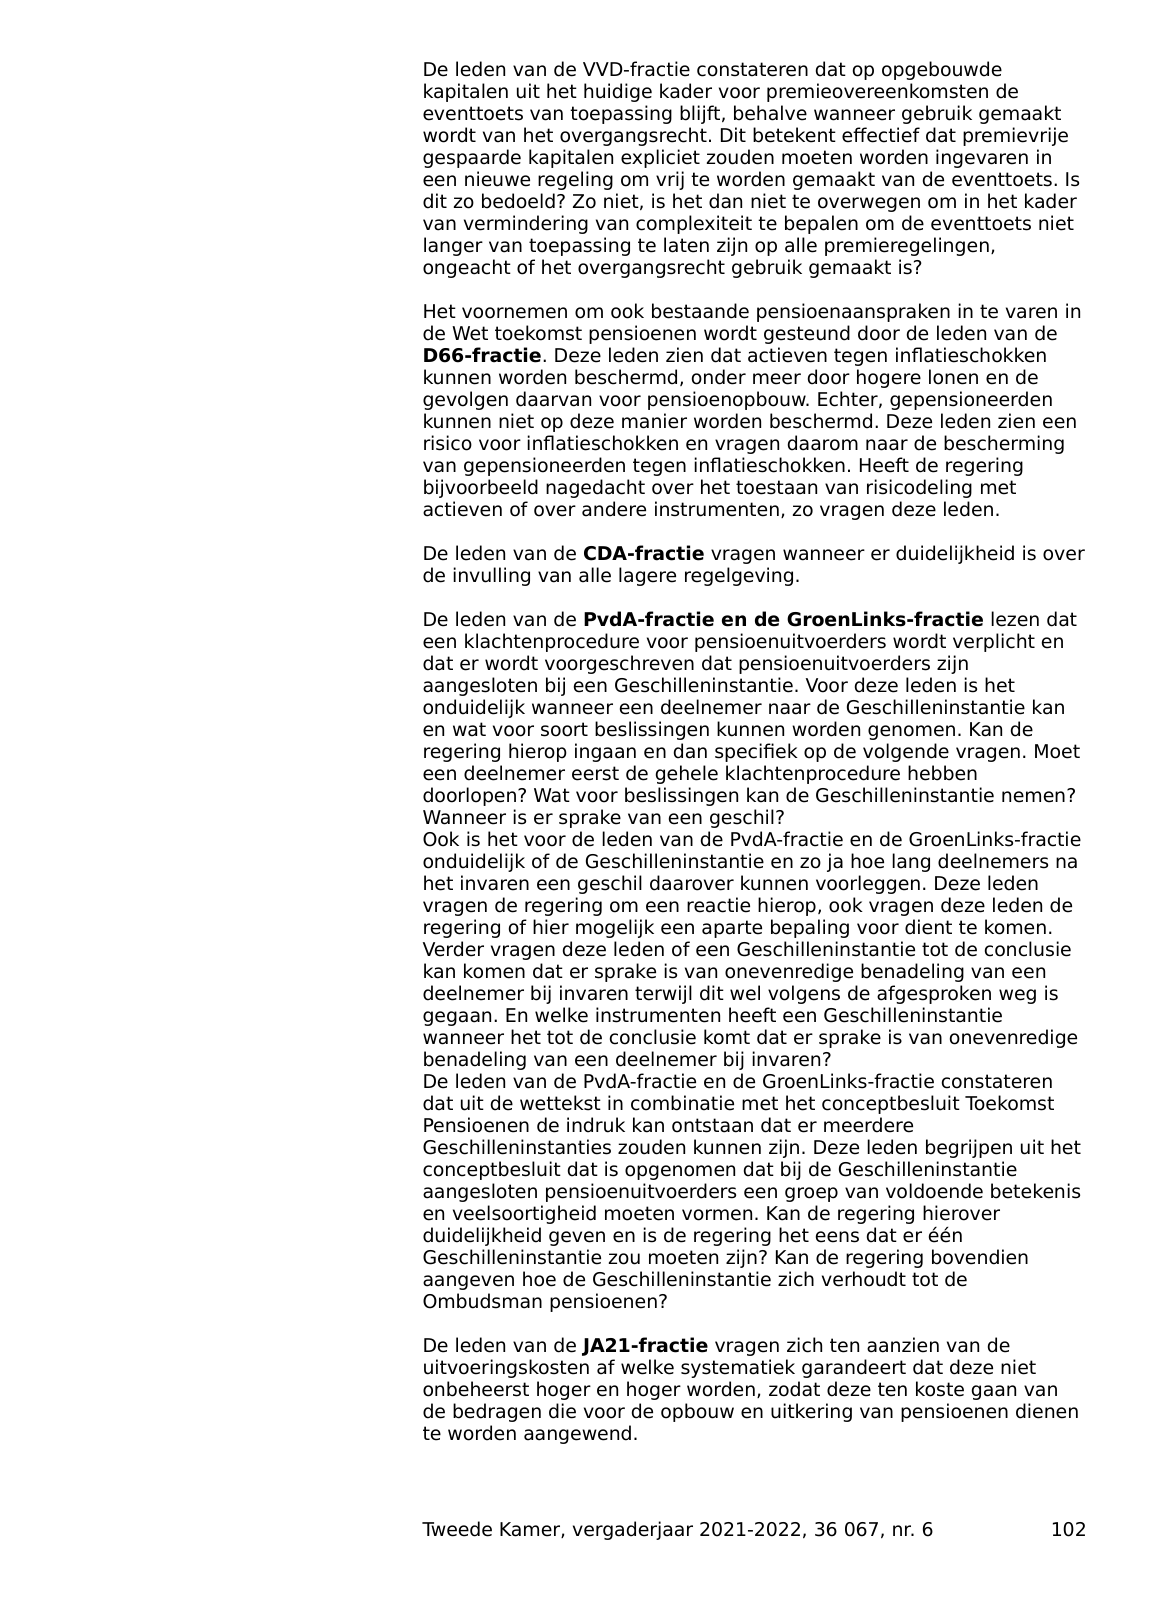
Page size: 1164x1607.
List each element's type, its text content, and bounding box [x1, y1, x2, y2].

text De leden van de PvdA-fractie en de GroenLinks-fractie lezen dat een klachtenprocedure voor pensioenuitvoerders wordt verplicht en dat er wordt voorgeschreven dat pensioenuitvoerders zijn aangesloten bij een Geschilleninstantie. Voor deze leden is het onduidelijk wanneer een deelnemer naar de Geschilleninstantie kan en wat voor soort beslissingen kunnen worden genomen. Kan de regering hierop ingaan en dan specifiek op de volgende vragen. Moet een deelnemer eerst de gehele klachtenprocedure hebben doorlopen? Wat voor beslissingen kan de Geschilleninstantie nemen? Wanneer is er sprake van een geschil? [422, 609, 1087, 829]
text Het voornemen om ook bestaande pensioenaanspraken in te varen in de Wet toekomst pensioenen wordt gesteund door de leden van de D66-fractie. Deze leden zien dat actieven tegen inflatieschokken kunnen worden beschermd, onder meer door hogere lonen en de gevolgen daarvan voor pensioenopbouw. Echter, gepensioneerden kunnen niet op deze manier worden beschermd. Deze leden zien een risico voor inflatieschokken en vragen daarom naar de bescherming van gepensioneerden tegen inflatieschokken. Heeft de regering bijvoorbeeld nagedacht over het toestaan van risicodeling met actieven of over andere instrumenten, zo vragen deze leden. [422, 301, 1087, 521]
text Ook is het voor de leden van de PvdA-fractie en de GroenLinks-fractie onduidelijk of de Geschilleninstantie en zo ja hoe lang deelnemers na het invaren een geschil daarover kunnen voorleggen. Deze leden vragen de regering om een reactie hierop, ook vragen deze leden de regering of hier mogelijk een aparte bepaling voor dient te komen. Verder vragen deze leden of een Geschilleninstantie tot de conclusie kan komen dat er sprake is van onevenredige benadeling van een deelnemer bij invaren terwijl dit wel volgens de afgesproken weg is gegaan. En welke instrumenten heeft een Geschilleninstantie wanneer het tot de conclusie komt dat er sprake is van onevenredige benadeling van een deelnemer bij invaren? [422, 829, 1087, 1071]
text De leden van de PvdA-fractie en de GroenLinks-fractie constateren dat uit de wettekst in combinatie met het conceptbesluit Toekomst Pensioenen de indruk kan ontstaan dat er meerdere Geschilleninstanties zouden kunnen zijn. Deze leden begrijpen uit het conceptbesluit dat is opgenomen dat bij de Geschilleninstantie aangesloten pensioenuitvoerders een groep van voldoende betekenis en veelsoortigheid moeten vormen. Kan de regering hierover duidelijkheid geven en is de regering het eens dat er één Geschilleninstantie zou moeten zijn? Kan de regering bovendien aangeven hoe de Geschilleninstantie zich verhoudt tot de Ombudsman pensioenen? [422, 1071, 1087, 1312]
text De leden van de JA21-fractie vragen zich ten aanzien van de uitvoeringskosten af welke systematiek garandeert dat deze niet onbeheerst hoger en hoger worden, zodat deze ten koste gaan van de bedragen die voor de opbouw en uitkering van pensioenen dienen te worden aangewend. [422, 1335, 1087, 1444]
text De leden van de VVD-fractie constateren dat op opgebouwde kapitalen uit het huidige kader voor premieovereenkomsten de eventtoets van toepassing blijft, behalve wanneer gebruik gemaakt wordt van het overgangsrecht. Dit betekent effectief dat premievrije gespaarde kapitalen expliciet zouden moeten worden ingevaren in een nieuwe regeling om vrij te worden gemaakt van de eventtoets. Is dit zo bedoeld? Zo niet, is het dan niet te overwegen om in het kader van vermindering van complexiteit te bepalen om de eventtoets niet langer van toepassing te laten zijn op alle premieregelingen, ongeacht of het overgangsrecht gebruik gemaakt is? [422, 59, 1087, 279]
text De leden van de CDA-fractie vragen wanneer er duidelijkheid is over de invulling van alle lagere regelgeving. [422, 543, 1087, 587]
